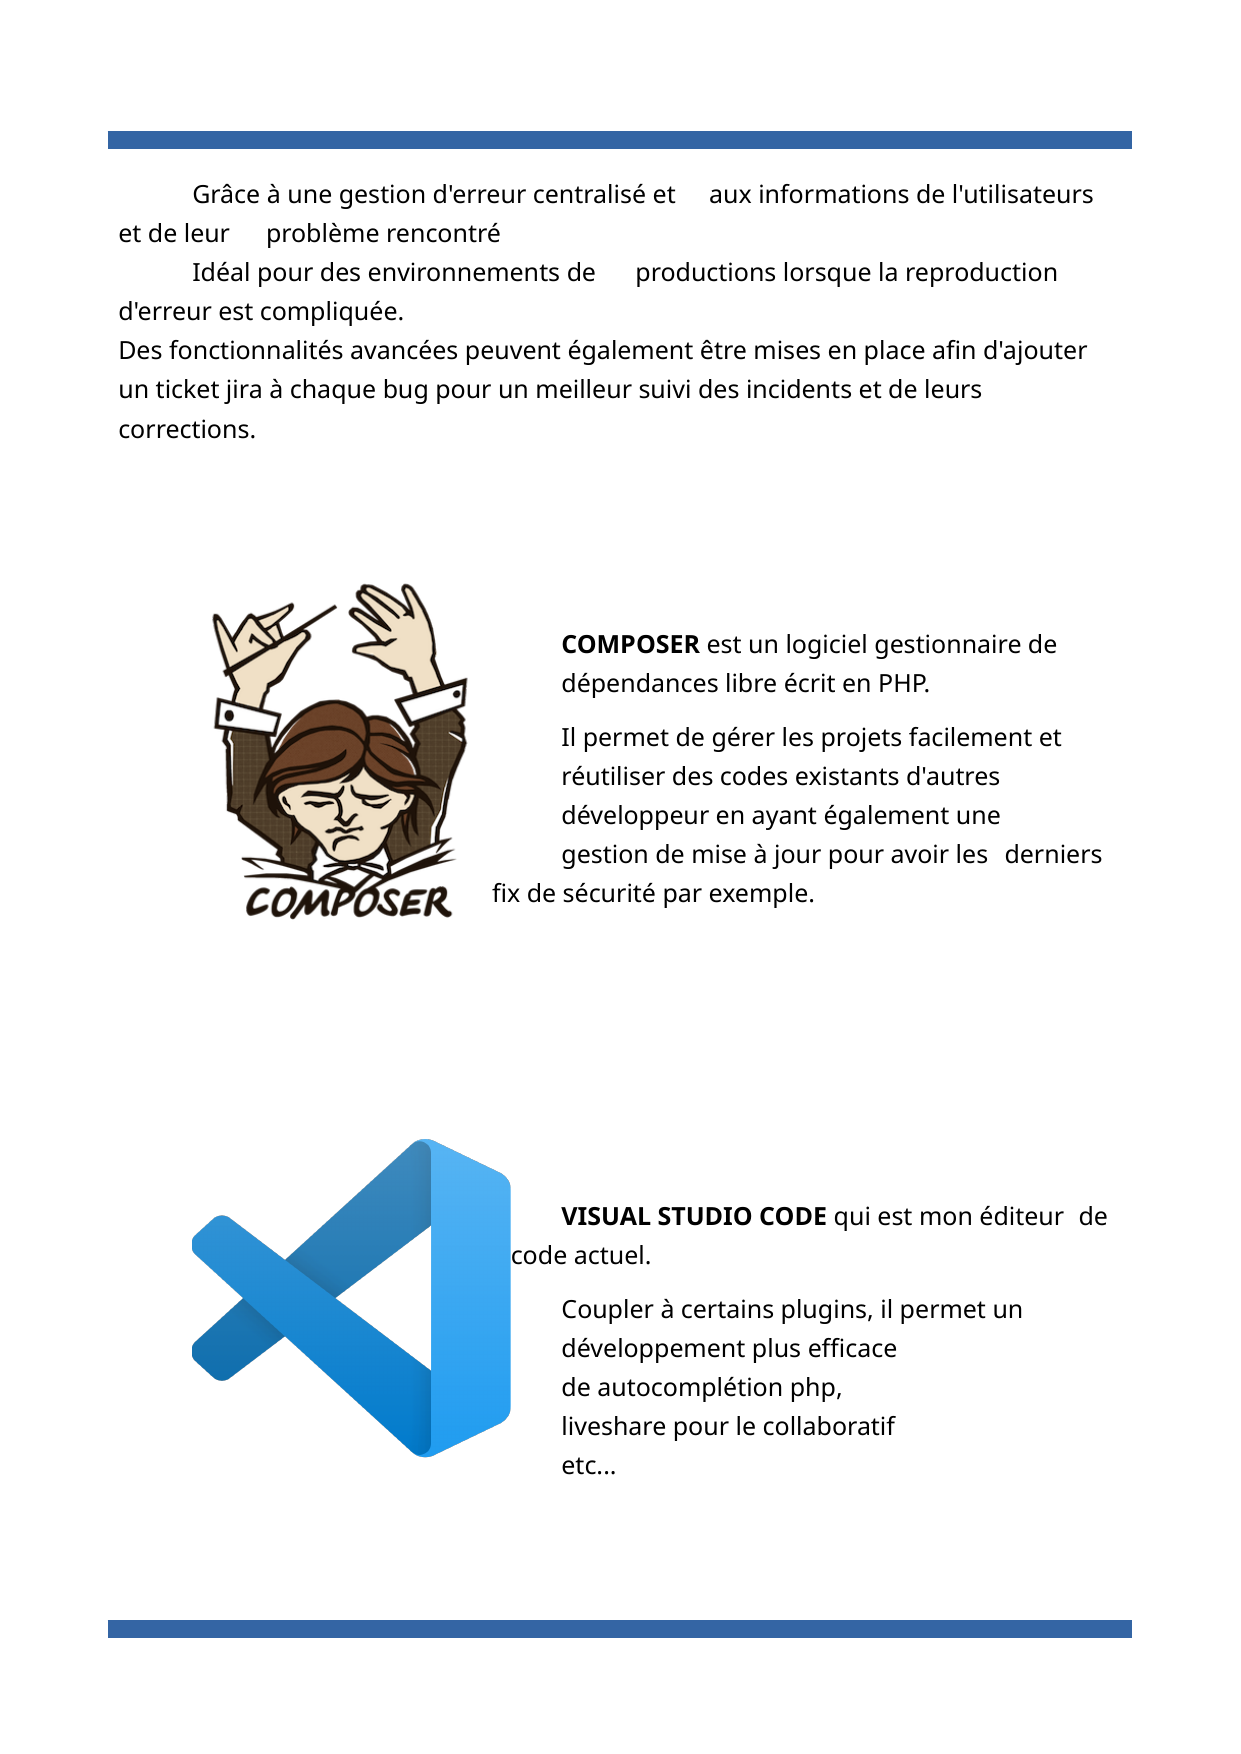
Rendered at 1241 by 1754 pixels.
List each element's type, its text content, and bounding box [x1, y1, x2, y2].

picture [192, 1138, 511, 1458]
text Coupler à certains plugins, il permet un développement plus efficace de autocomplétion php, liveshare pour le collaboratif etc... [118, 1291, 1122, 1482]
text Il permet de gérer les projets facilement et réutiliser des codes existants d'autres développeur en ayant également une gestion de mise à jour pour avoir les derniers fix de sécurité par exemple. [492, 719, 1122, 910]
text [118, 626, 186, 699]
text COMPOSER est un logiciel gestionnaire de dépendances libre écrit en PHP. [492, 626, 1122, 699]
text [118, 1198, 192, 1272]
text VISUAL STUDIO CODE qui est mon éditeur de code actuel. [511, 1198, 1122, 1272]
text Grâce à une gestion d'erreur centralisé et aux informations de l'utilisateurs et de leur problème rencontré Idéal pour des environnements de productions lorsque la reproduction d'erreur est compliquée. Des fonctionnalités avancées peuvent également être mises en place afin d'ajouter un ticket jira à chaque bug pour un meilleur suivi des incidents et de leurs corrections. [118, 176, 1122, 445]
picture [186, 565, 492, 927]
text [118, 719, 186, 910]
